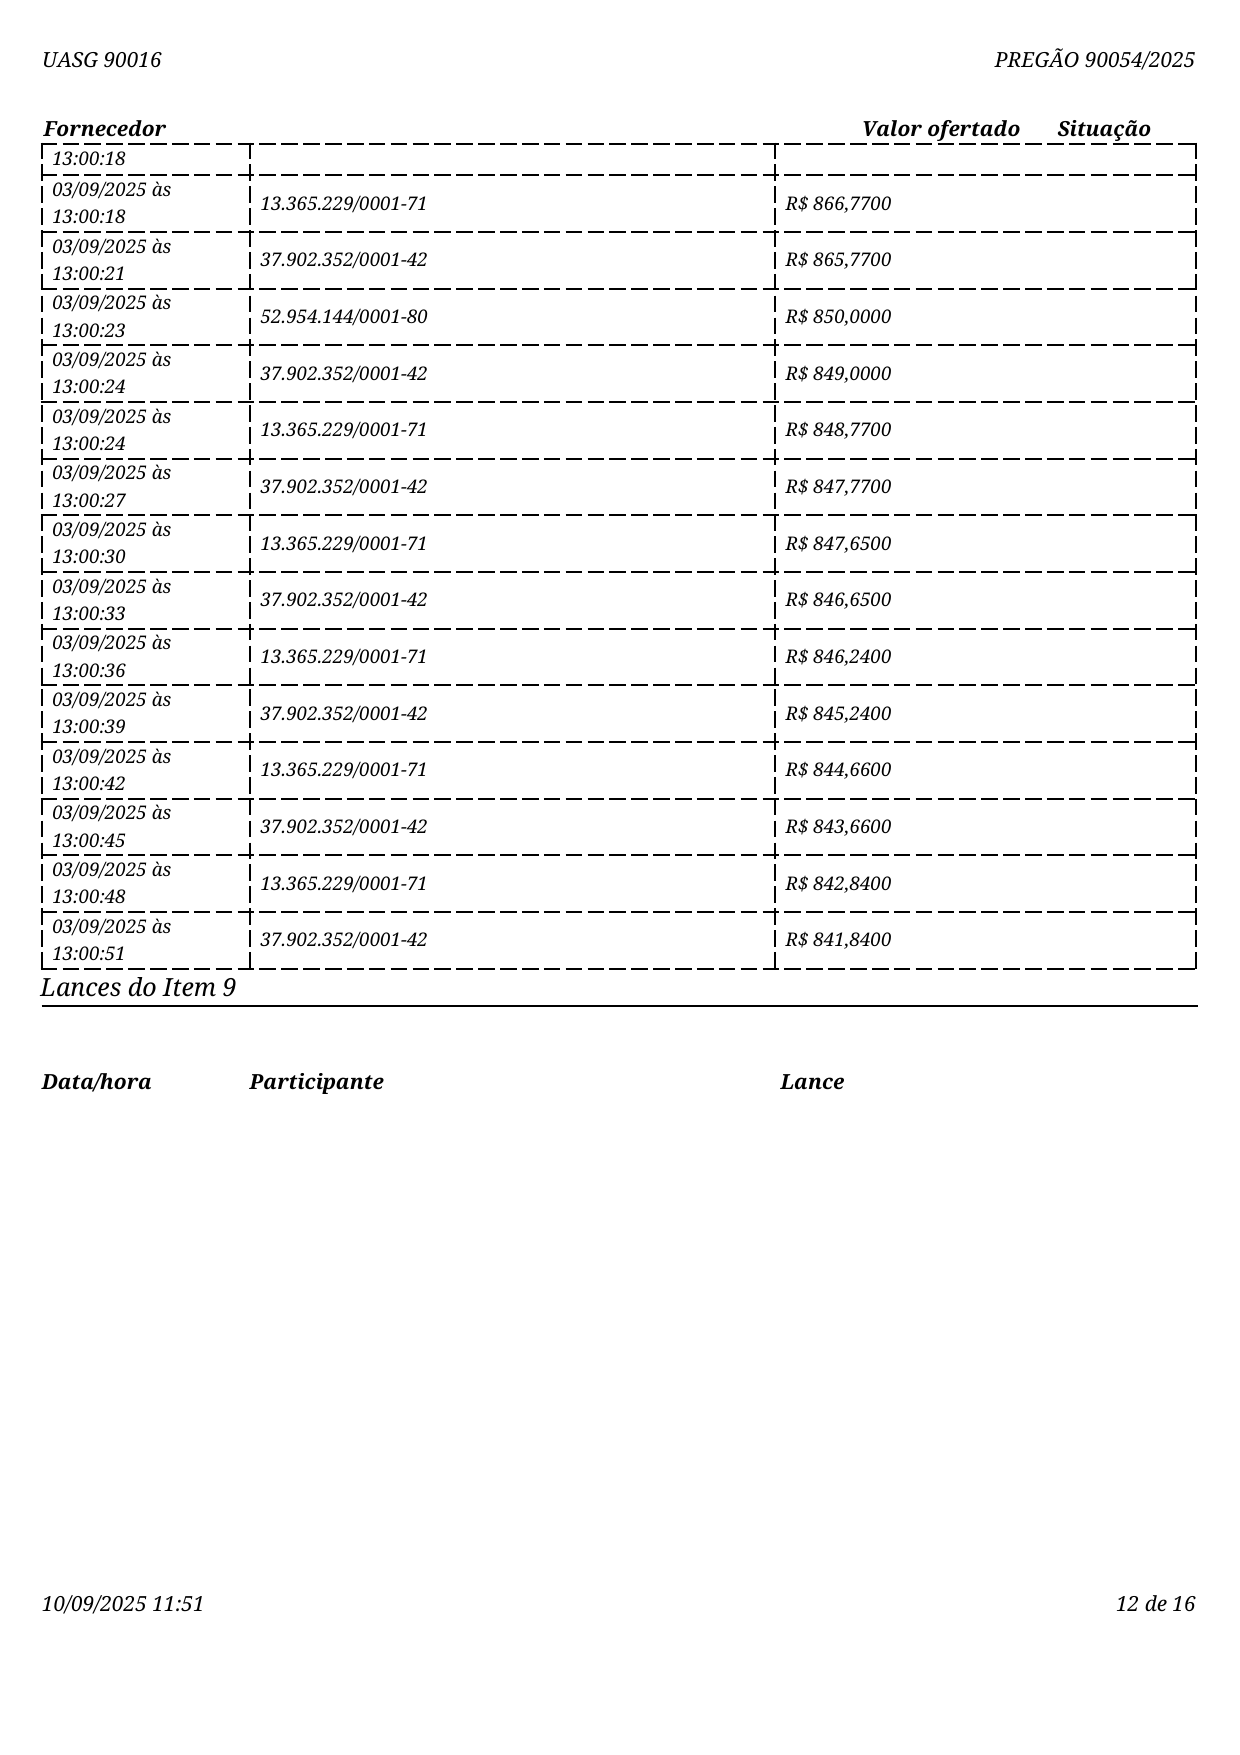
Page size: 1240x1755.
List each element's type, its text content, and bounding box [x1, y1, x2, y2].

table_cell 13.365.229/0001-71 [250, 401, 775, 458]
table_cell R$ 847,7700 [775, 458, 1196, 514]
table_cell 37.902.352/0001-42 [250, 571, 775, 628]
table_cell 13.365.229/0001-71 [250, 741, 775, 798]
table_cell 13.365.229/0001-71 [250, 174, 775, 231]
table_cell 37.902.352/0001-42 [250, 344, 775, 401]
table_cell R$ 849,0000 [775, 344, 1196, 401]
table_cell R$ 865,7700 [775, 231, 1196, 288]
table_cell 03/09/2025 às 13:00:27 [42, 458, 250, 514]
table_cell R$ 847,6500 [775, 514, 1196, 571]
table_cell 03/09/2025 às 13:00:21 [42, 231, 250, 288]
table_cell 37.902.352/0001-42 [250, 458, 775, 514]
table_cell R$ 850,0000 [775, 288, 1196, 344]
table_cell [250, 143, 775, 174]
table_cell 13.365.229/0001-71 [250, 628, 775, 684]
table_cell 03/09/2025 às 13:00:30 [42, 514, 250, 571]
table_cell 03/09/2025 às 13:00:45 [42, 798, 250, 854]
table_cell 03/09/2025 às 13:00:23 [42, 288, 250, 344]
table_cell [775, 143, 1196, 174]
table_cell R$ 844,6600 [775, 741, 1196, 798]
table_cell R$ 848,7700 [775, 401, 1196, 458]
table_cell R$ 841,8400 [775, 911, 1196, 968]
table_cell R$ 842,8400 [775, 854, 1196, 911]
text Lances do Item 9 [40, 970, 1198, 1004]
table_cell R$ 845,2400 [775, 684, 1196, 741]
table_cell 52.954.144/0001-80 [250, 288, 775, 344]
table_cell 03/09/2025 às 13:00:18 [42, 174, 250, 231]
table_cell R$ 846,2400 [775, 628, 1196, 684]
table_cell R$ 843,6600 [775, 798, 1196, 854]
table_cell 03/09/2025 às 13:00:42 [42, 741, 250, 798]
table_cell 03/09/2025 às 13:00:39 [42, 684, 250, 741]
table_cell 03/09/2025 às 13:00:24 [42, 401, 250, 458]
table_cell 03/09/2025 às 13:00:24 [42, 344, 250, 401]
table_cell 03/09/2025 às 13:00:48 [42, 854, 250, 911]
table_cell 03/09/2025 às 13:00:33 [42, 571, 250, 628]
table_cell 37.902.352/0001-42 [250, 911, 775, 968]
table_cell R$ 866,7700 [775, 174, 1196, 231]
table_cell 13:00:18 [42, 143, 250, 174]
table_cell 37.902.352/0001-42 [250, 231, 775, 288]
table_cell R$ 846,6500 [775, 571, 1196, 628]
table_cell 03/09/2025 às 13:00:51 [42, 911, 250, 968]
table_cell 03/09/2025 às 13:00:36 [42, 628, 250, 684]
text Data/hora Participante Lance [42, 1067, 1198, 1096]
table_cell 37.902.352/0001-42 [250, 684, 775, 741]
table_cell 13.365.229/0001-71 [250, 514, 775, 571]
table_cell 37.902.352/0001-42 [250, 798, 775, 854]
table_cell 13.365.229/0001-71 [250, 854, 775, 911]
